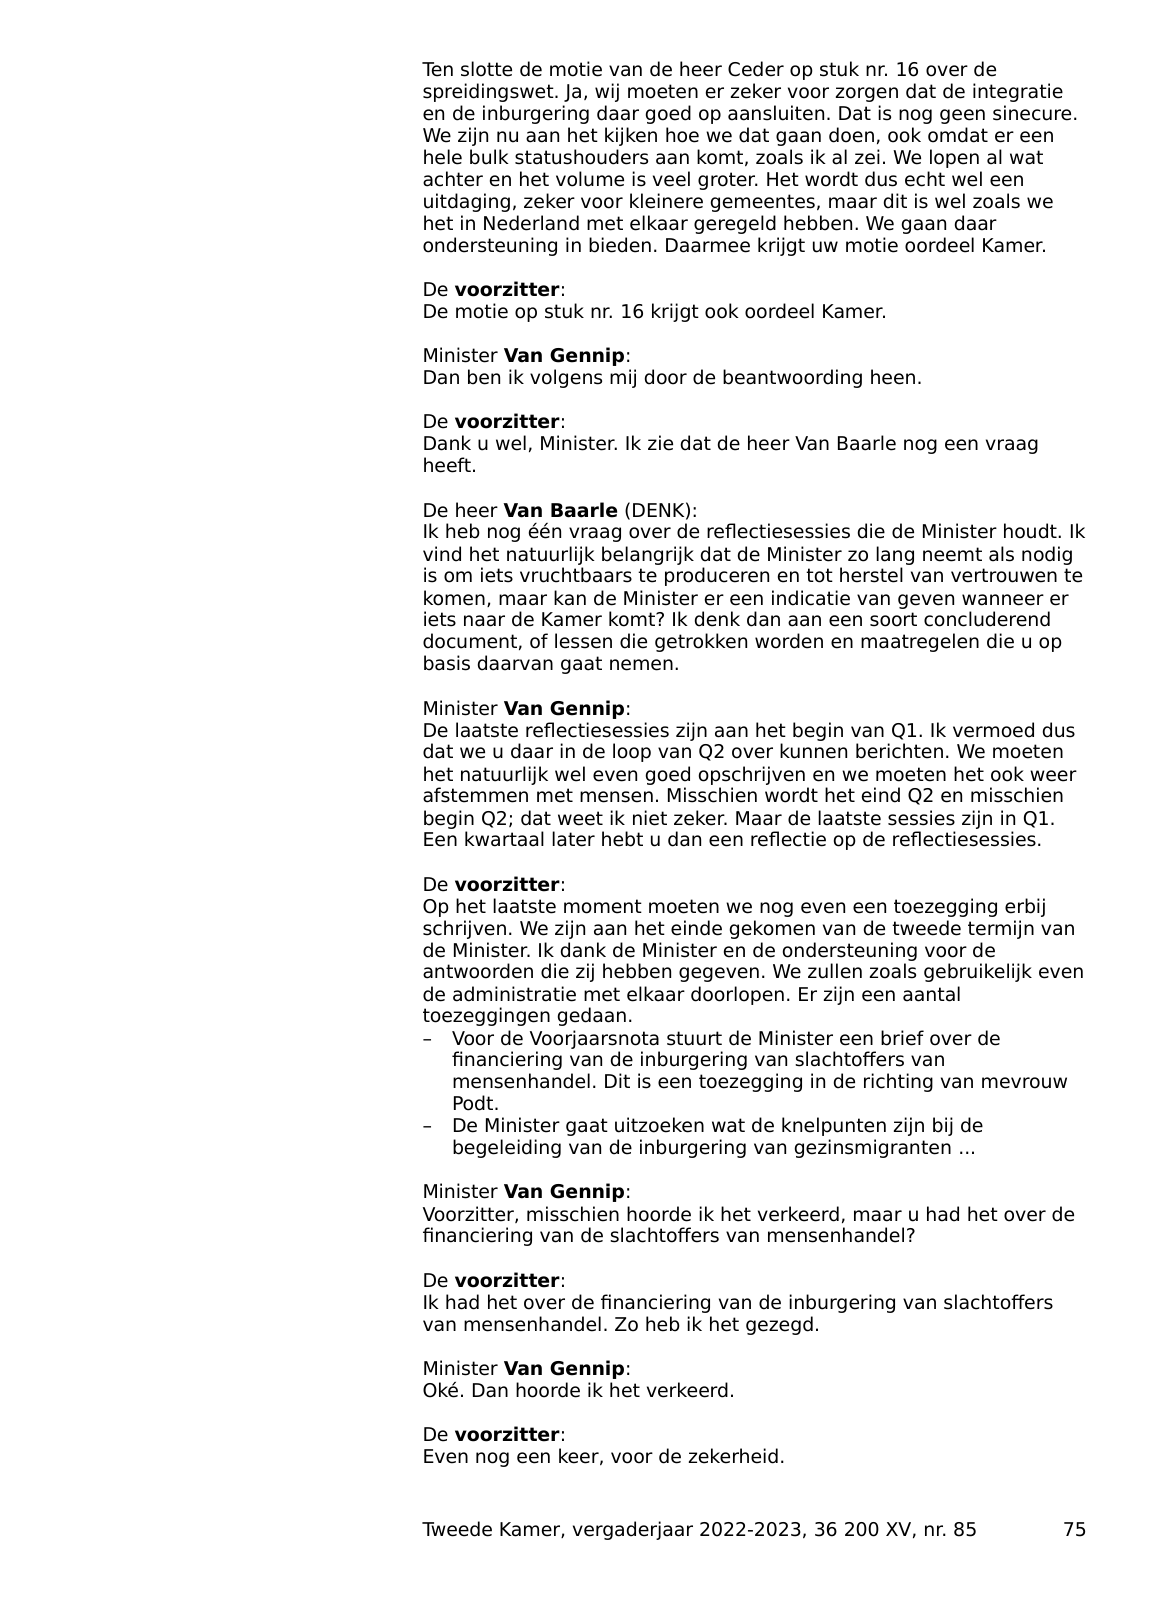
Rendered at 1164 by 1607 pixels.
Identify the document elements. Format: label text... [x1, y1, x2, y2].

text De voorzitter: [422, 411, 1087, 433]
text De laatste reflectiesessies zijn aan het begin van Q1. Ik vermoed dus dat we u daar in de loop van Q2 over kunnen berichten. We moeten het natuurlijk wel even goed opschrijven en we moeten het ook weer afstemmen met mensen. Misschien wordt het eind Q2 en misschien begin Q2; dat weet ik niet zeker. Maar de laatste sessies zijn in Q1. Een kwartaal later hebt u dan een reflectie op de reflectiesessies. [422, 719, 1087, 851]
text Ik heb nog één vraag over de reflectiesessies die de Minister houdt. Ik vind het natuurlijk belangrijk dat de Minister zo lang neemt als nodig is om iets vruchtbaars te produceren en tot herstel van vertrouwen te komen, maar kan de Minister er een indicatie van geven wanneer er iets naar de Kamer komt? Ik denk dan aan een soort concluderend document, of lessen die getrokken worden en maatregelen die u op basis daarvan gaat nemen. [422, 521, 1087, 675]
text Even nog een keer, voor de zekerheid. [422, 1446, 1087, 1468]
text De motie op stuk nr. 16 krijgt ook oordeel Kamer. [422, 301, 1087, 323]
text Dan ben ik volgens mij door de beantwoording heen. [422, 367, 1087, 389]
text Dank u wel, Minister. Ik zie dat de heer Van Baarle nog een vraag heeft. [422, 433, 1087, 477]
text De voorzitter: [422, 1424, 1087, 1446]
text De voorzitter: [422, 279, 1087, 301]
text Voorzitter, misschien hoorde ik het verkeerd, maar u had het over de financiering van de slachtoffers van mensenhandel? [422, 1203, 1087, 1247]
text Ik had het over de financiering van de inburgering van slachtoffers van mensenhandel. Zo heb ik het gezegd. [422, 1292, 1087, 1336]
text Minister Van Gennip: [422, 345, 1087, 367]
text Op het laatste moment moeten we nog even een toezegging erbij schrijven. We zijn aan het einde gekomen van de tweede termijn van de Minister. Ik dank de Minister en de ondersteuning voor de antwoorden die zij hebben gegeven. We zullen zoals gebruikelijk even de administratie met elkaar doorlopen. Er zijn een aantal toezeggingen gedaan. [422, 896, 1087, 1027]
text Ten slotte de motie van de heer Ceder op stuk nr. 16 over de spreidingswet. Ja, wij moeten er zeker voor zorgen dat de integratie en de inburgering daar goed op aansluiten. Dat is nog geen sinecure. We zijn nu aan het kijken hoe we dat gaan doen, ook omdat er een hele bulk statushouders aan komt, zoals ik al zei. We lopen al wat achter en het volume is veel groter. Het wordt dus echt wel een uitdaging, zeker voor kleinere gemeentes, maar dit is wel zoals we het in Nederland met elkaar geregeld hebben. We gaan daar ondersteuning in bieden. Daarmee krijgt uw motie oordeel Kamer. [422, 59, 1087, 257]
text – Voor de Voorjaarsnota stuurt de Minister een brief over de financiering van de inburgering van slachtoffers van mensenhandel. Dit is een toezegging in de richting van mevrouw Podt. [422, 1027, 1087, 1115]
text – De Minister gaat uitzoeken wat de knelpunten zijn bij de begeleiding van de inburgering van gezinsmigranten ... [422, 1115, 1087, 1159]
text De voorzitter: [422, 873, 1087, 896]
text Minister Van Gennip: [422, 1358, 1087, 1380]
text Oké. Dan hoorde ik het verkeerd. [422, 1380, 1087, 1402]
text De heer Van Baarle (DENK): [422, 499, 1087, 521]
text Minister Van Gennip: [422, 1181, 1087, 1203]
text De voorzitter: [422, 1269, 1087, 1292]
text Minister Van Gennip: [422, 697, 1087, 719]
